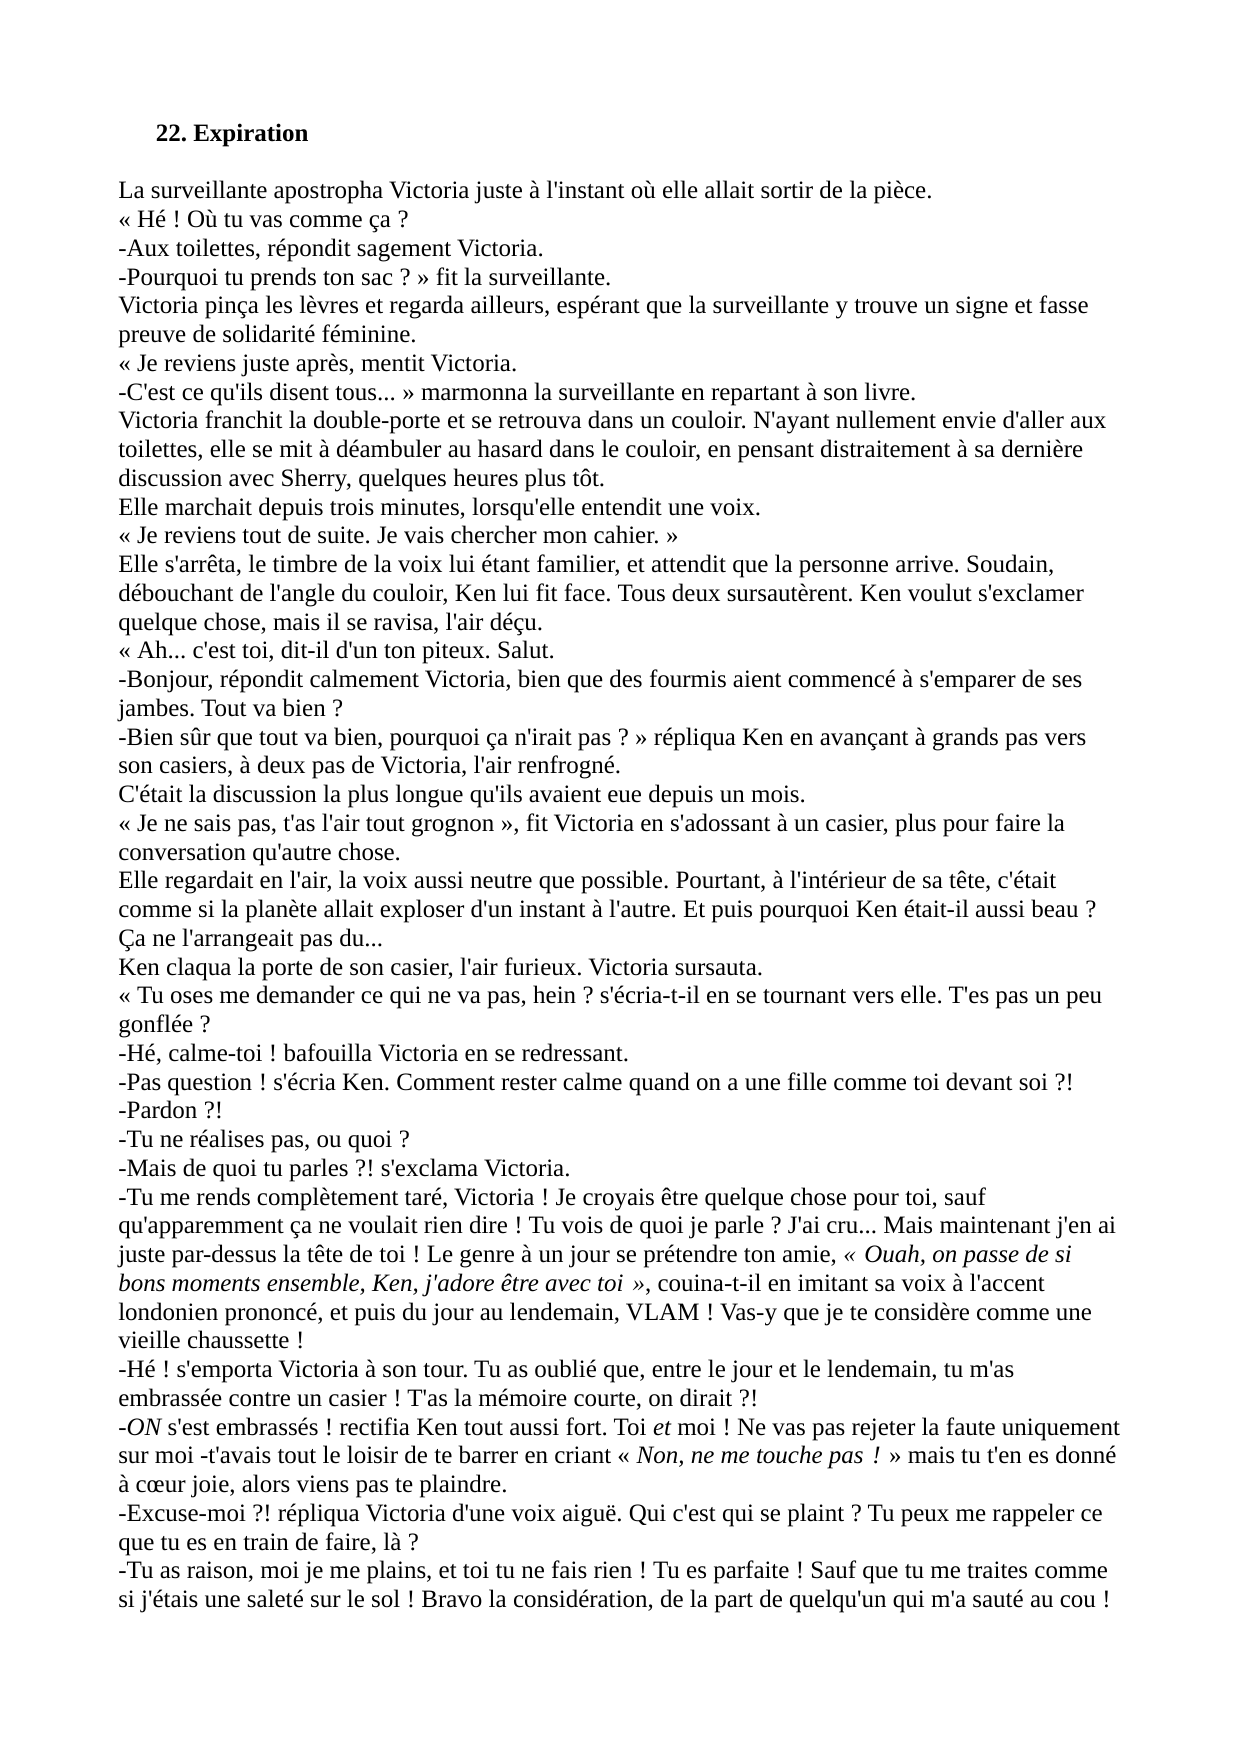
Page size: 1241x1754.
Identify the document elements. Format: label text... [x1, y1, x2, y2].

text C'était la discussion la plus longue qu'ils avaient eue depuis un mois. [118, 779, 1122, 808]
text -Tu ne réalises pas, ou quoi ? [118, 1124, 1122, 1153]
list Expiration [156, 118, 1122, 147]
text La surveillante apostropha Victoria juste à l'instant où elle allait sortir de la pièce. [118, 176, 1122, 204]
text -Excuse-moi ?! répliqua Victoria d'une voix aiguë. Qui c'est qui se plaint ? Tu peux me rappeler ce que tu es en train de faire, là ? [118, 1498, 1122, 1556]
text -Pardon ?! [118, 1096, 1122, 1124]
text -Pourquoi tu prends ton sac ? » fit la surveillante. [118, 262, 1122, 291]
text -Aux toilettes, répondit sagement Victoria. [118, 233, 1122, 262]
text -Hé ! s'emporta Victoria à son tour. Tu as oublié que, entre le jour et le lendemain, tu m'as embrassée contre un casier ! T'as la mémoire courte, on dirait ?! [118, 1354, 1122, 1412]
text -ON s'est embrassés ! rectifia Ken tout aussi fort. Toi et moi ! Ne vas pas rejeter la faute uniquement sur moi -t'avais tout le loisir de te barrer en criant « Non, ne me touche pas ! » mais tu t'en es donné à cœur joie, alors viens pas te plaindre. [118, 1412, 1122, 1498]
text -Bonjour, répondit calmement Victoria, bien que des fourmis aient commencé à s'emparer de ses jambes. Tout va bien ? [118, 664, 1122, 722]
text « Tu oses me demander ce qui ne va pas, hein ? s'écria-t-il en se tournant vers elle. T'es pas un peu gonflée ? [118, 981, 1122, 1038]
text -Mais de quoi tu parles ?! s'exclama Victoria. [118, 1153, 1122, 1182]
text « Je ne sais pas, t'as l'air tout grognon », fit Victoria en s'adossant à un casier, plus pour faire la conversation qu'autre chose. [118, 808, 1122, 866]
text Victoria pinça les lèvres et regarda ailleurs, espérant que la surveillante y trouve un signe et fasse preuve de solidarité féminine. [118, 291, 1122, 348]
text Elle marchait depuis trois minutes, lorsqu'elle entendit une voix. [118, 492, 1122, 521]
text « Je reviens juste après, mentit Victoria. [118, 348, 1122, 377]
text -Tu as raison, moi je me plains, et toi tu ne fais rien ! Tu es parfaite ! Sauf que tu me traites comme si j'étais une saleté sur le sol ! Bravo la considération, de la part de quelqu'un qui m'a sauté au cou ! [118, 1556, 1122, 1613]
text « Hé ! Où tu vas comme ça ? [118, 204, 1122, 233]
text -Hé, calme-toi ! bafouilla Victoria en se redressant. [118, 1038, 1122, 1067]
text « Je reviens tout de suite. Je vais chercher mon cahier. » [118, 521, 1122, 549]
text Elle s'arrêta, le timbre de la voix lui étant familier, et attendit que la personne arrive. Soudain, débouchant de l'angle du couloir, Ken lui fit face. Tous deux sursautèrent. Ken voulut s'exclamer quelque chose, mais il se ravisa, l'air déçu. [118, 549, 1122, 636]
text -Tu me rends complètement taré, Victoria ! Je croyais être quelque chose pour toi, sauf qu'apparemment ça ne voulait rien dire ! Tu vois de quoi je parle ? J'ai cru... Mais maintenant j'en ai juste par-dessus la tête de toi ! Le genre à un jour se prétendre ton amie, « Ouah, on passe de si bons moments ensemble, Ken, j'adore être avec toi », couina-t-il en imitant sa voix à l'accent londonien prononcé, et puis du jour au lendemain, VLAM ! Vas-y que je te considère comme une vieille chaussette ! [118, 1182, 1122, 1354]
text -C'est ce qu'ils disent tous... » marmonna la surveillante en repartant à son livre. [118, 377, 1122, 406]
text « Ah... c'est toi, dit-il d'un ton piteux. Salut. [118, 636, 1122, 664]
text Victoria franchit la double-porte et se retrouva dans un couloir. N'ayant nullement envie d'aller aux toilettes, elle se mit à déambuler au hasard dans le couloir, en pensant distraitement à sa dernière discussion avec Sherry, quelques heures plus tôt. [118, 406, 1122, 492]
text -Pas question ! s'écria Ken. Comment rester calme quand on a une fille comme toi devant soi ?! [118, 1067, 1122, 1096]
text Ken claqua la porte de son casier, l'air furieux. Victoria sursauta. [118, 952, 1122, 981]
text Elle regardait en l'air, la voix aussi neutre que possible. Pourtant, à l'intérieur de sa tête, c'était comme si la planète allait exploser d'un instant à l'autre. Et puis pourquoi Ken était-il aussi beau ? Ça ne l'arrangeait pas du... [118, 866, 1122, 952]
text -Bien sûr que tout va bien, pourquoi ça n'irait pas ? » répliqua Ken en avançant à grands pas vers son casiers, à deux pas de Victoria, l'air renfrogné. [118, 722, 1122, 779]
